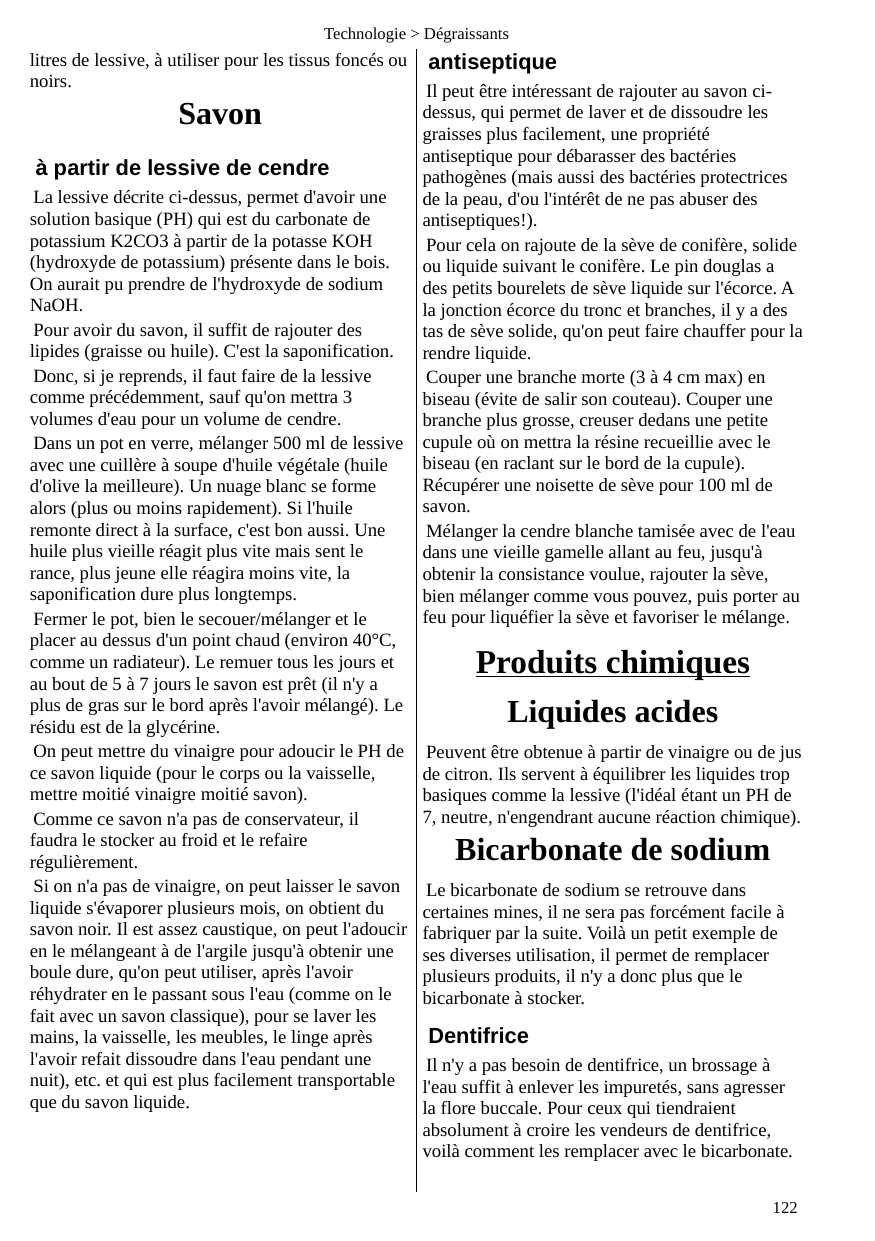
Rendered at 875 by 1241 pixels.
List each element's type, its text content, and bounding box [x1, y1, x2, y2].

text Le bicarbonate de sodium se retrouve dans certaines mines, il ne sera pas forcément facile à fabriquer par la suite. Voilà un petit exemple de ses diverses utilisation, il permet de remplacer plusieurs produits, il n'y a donc plus que le bicarbonate à stocker. [422, 879, 803, 1008]
text Mélanger la cendre blanche tamisée avec de l'eau dans une vieille gamelle allant au feu, jusqu'à obtenir la consistance voulue, rajouter la sève, bien mélanger comme vous pouvez, puis porter au feu pour liquéfier la sève et favoriser le mélange. [422, 520, 803, 628]
text Dans un pot en verre, mélanger 500 ml de lessive avec une cuillère à soupe d'huile végétale (huile d'olive la meilleure). Un nuage blanc se forme alors (plus ou moins rapidement). Si l'huile remonte direct à la surface, c'est bon aussi. Une huile plus vieille réagit plus vite mais sent le rance, plus jeune elle réagira moins vite, la saponification dure plus longtemps. [29, 432, 411, 605]
subtitle Savon [29, 95, 411, 132]
subtitle Dentifrice [428, 1023, 803, 1048]
text Donc, si je reprends, il faut faire de la lessive comme précédemment, sauf qu'on mettra 3 volumes d'eau pour un volume de cendre. [29, 365, 411, 429]
text Couper une branche morte (3 à 4 cm max) en biseau (évite de salir son couteau). Couper une branche plus grosse, creuser dedans une petite cupule où on mettra la résine recueillie avec le biseau (en raclant sur le bord de la cupule). Récupérer une noisette de sève pour 100 ml de savon. [422, 366, 803, 517]
subtitle à partir de lessive de cendre [35, 155, 411, 180]
text Si on n'a pas de vinaigre, on peut laisser le savon liquide s'évaporer plusieurs mois, on obtient du savon noir. Il est assez caustique, on peut l'adoucir en le mélangeant à de l'argile jusqu'à obtenir une boule dure, qu'on peut utiliser, après l'avoir réhydrater en le passant sous l'eau (comme on le fait avec un savon classique), pour se laver les mains, la vaisselle, les meubles, le linge après l'avoir refait dissoudre dans l'eau pendant une nuit), etc. et qui est plus facilement transportable que du savon liquide. [29, 875, 411, 1112]
text Peuvent être obtenue à partir de vinaigre ou de jus de citron. Ils servent à équilibrer les liquides trop basiques comme la lessive (l'idéal étant un PH de 7, neutre, n'engendrant aucune réaction chimique). [422, 741, 803, 827]
text litres de lessive, à utiliser pour les tissus foncés ou noirs. [29, 49, 411, 92]
text Il n'y a pas besoin de dentifrice, un brossage à l'eau suffit à enlever les impuretés, sans agresser la flore buccale. Pour ceux qui tiendraient absolument à croire les vendeurs de dentifrice, voilà comment les remplacer avec le bicarbonate. [422, 1054, 803, 1162]
text Pour avoir du savon, il suffit de rajouter des lipides (graisse ou huile). C'est la saponification. [29, 319, 411, 362]
subtitle Liquides acides [422, 692, 803, 729]
text Comme ce savon n'a pas de conservateur, il faudra le stocker au froid et le refaire régulièrement. [29, 808, 411, 872]
subtitle antiseptique [428, 49, 803, 74]
text On peut mettre du vinaigre pour adoucir le PH de ce savon liquide (pour le corps ou la vaisselle, mettre moitié vinaigre moitié savon). [29, 740, 411, 805]
text Il peut être intéressant de rajouter au savon ci-dessus, qui permet de laver et de dissoudre les graisses plus facilement, une propriété antiseptique pour débarasser des bactéries pathogènes (mais aussi des bactéries protectrices de la peau, d'ou l'intérêt de ne pas abuser des antiseptiques!). [422, 80, 803, 231]
text La lessive décrite ci-dessus, permet d'avoir une solution basique (PH) qui est du carbonate de potassium K2CO3 à partir de la potasse KOH (hydroxyde de potassium) présente dans le bois. On aurait pu prendre de l'hydroxyde de sodium NaOH. [29, 186, 411, 316]
text Fermer le pot, bien le secouer/mélanger et le placer au dessus d'un point chaud (environ 40°C, comme un radiateur). Le remuer tous les jours et au bout de 5 à 7 jours le savon est prêt (il n'y a plus de gras sur le bord après l'avoir mélangé). Le résidu est de la glycérine. [29, 608, 411, 737]
subtitle Bicarbonate de sodium [422, 830, 803, 867]
subtitle Produits chimiques [422, 642, 803, 681]
text Pour cela on rajoute de la sève de conifère, solide ou liquide suivant le conifère. Le pin douglas a des petits bourelets de sève liquide sur l'écorce. A la jonction écorce du tronc et branches, il y a des tas de sève solide, qu'on peut faire chauffer pour la rendre liquide. [422, 234, 803, 363]
